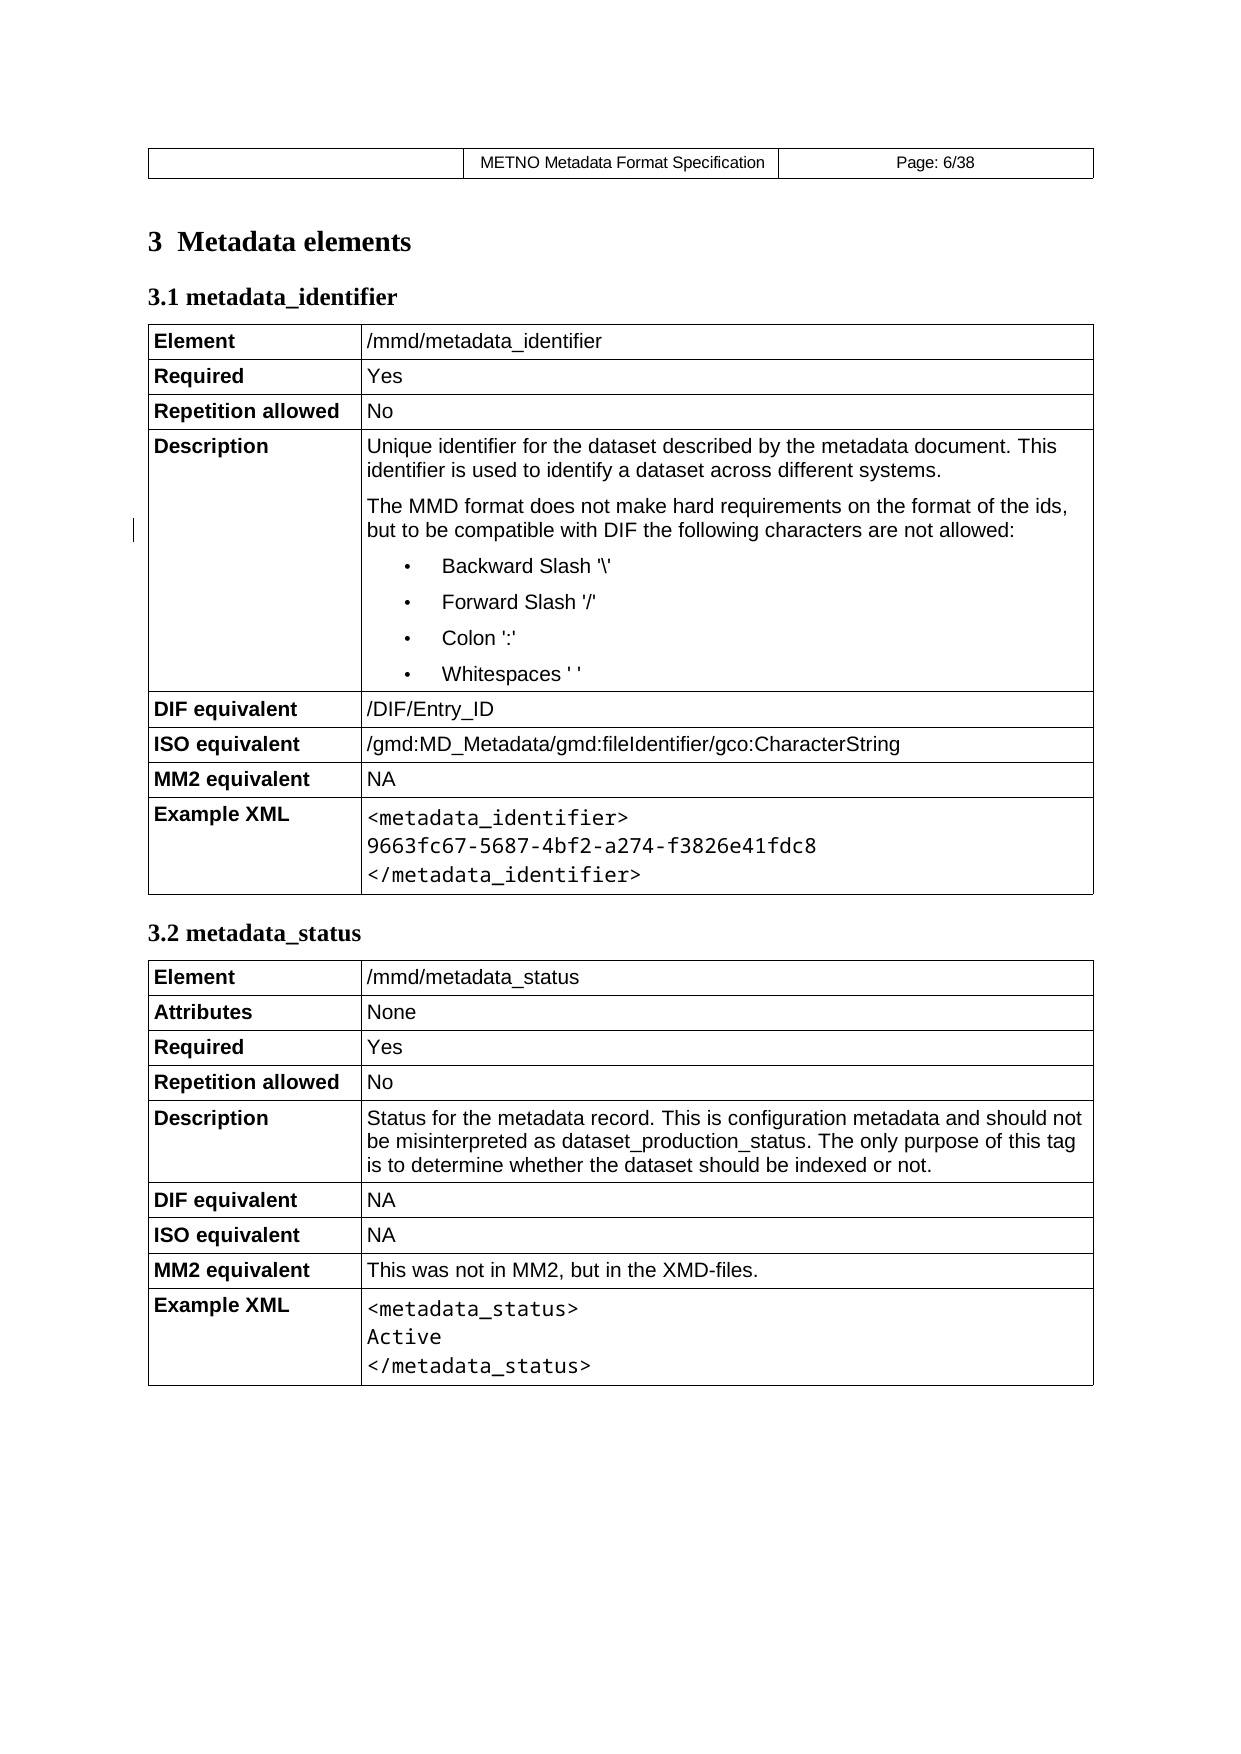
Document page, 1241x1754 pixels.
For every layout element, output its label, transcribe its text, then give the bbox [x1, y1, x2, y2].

table_header Element [149, 961, 361, 995]
table_cell Repetition allowed [149, 395, 361, 429]
table_cell ISO equivalent [149, 728, 361, 762]
table_cell Attributes [149, 996, 361, 1030]
table_cell No [362, 1066, 1093, 1100]
table_cell DIF equivalent [149, 1183, 361, 1217]
table_cell No [362, 395, 1093, 429]
table_cell None [362, 996, 1093, 1030]
subtitle metadata_status [148, 919, 1093, 947]
table_cell Required [149, 1031, 361, 1065]
table_cell Description [149, 430, 361, 691]
table_cell Example XML [149, 798, 361, 894]
table_cell NA [362, 1183, 1093, 1217]
table_cell Yes [362, 360, 1093, 394]
table_cell This was not in MM2, but in the XMD-files. [362, 1254, 1093, 1288]
table_cell DIF equivalent [149, 692, 361, 727]
table_cell <metadata_status> Active </metadata_status> [362, 1289, 1093, 1385]
table_header /mmd/metadata_identifier [362, 325, 1093, 359]
subtitle Metadata elements [148, 226, 1093, 258]
table_cell /gmd:MD_Metadata/gmd:fileIdentifier/gco:CharacterString [362, 728, 1093, 762]
table_cell MM2 equivalent [149, 1254, 361, 1288]
subtitle metadata_identifier [148, 283, 1093, 311]
table_cell Required [149, 360, 361, 394]
table_cell /DIF/Entry_ID [362, 692, 1093, 727]
table_cell Unique identifier for the dataset described by the metadata document. This identifier is used to identify a dataset across different systems. The MMD format does not make hard requirements on the format of the ids, but to be compatible with DIF the following characters are not allowed: Backward Slash '\' Forward Slash '/' Colon ':' Whitespaces ' ' [362, 430, 1093, 691]
table_cell Example XML [149, 1289, 361, 1385]
table_cell Description [149, 1101, 361, 1182]
table_header Element [149, 325, 361, 359]
table_cell <metadata_identifier> 9663fc67-5687-4bf2-a274-f3826e41fdc8 </metadata_identifier> [362, 798, 1093, 894]
table_cell NA [362, 763, 1093, 797]
table_cell Status for the metadata record. This is configuration metadata and should not be misinterpreted as dataset_production_status. The only purpose of this tag is to determine whether the dataset should be indexed or not. [362, 1101, 1093, 1182]
table_cell ISO equivalent [149, 1218, 361, 1253]
table_header /mmd/metadata_status [362, 961, 1093, 995]
table_cell Yes [362, 1031, 1093, 1065]
table_cell NA [362, 1218, 1093, 1253]
table_cell MM2 equivalent [149, 763, 361, 797]
table_cell Repetition allowed [149, 1066, 361, 1100]
